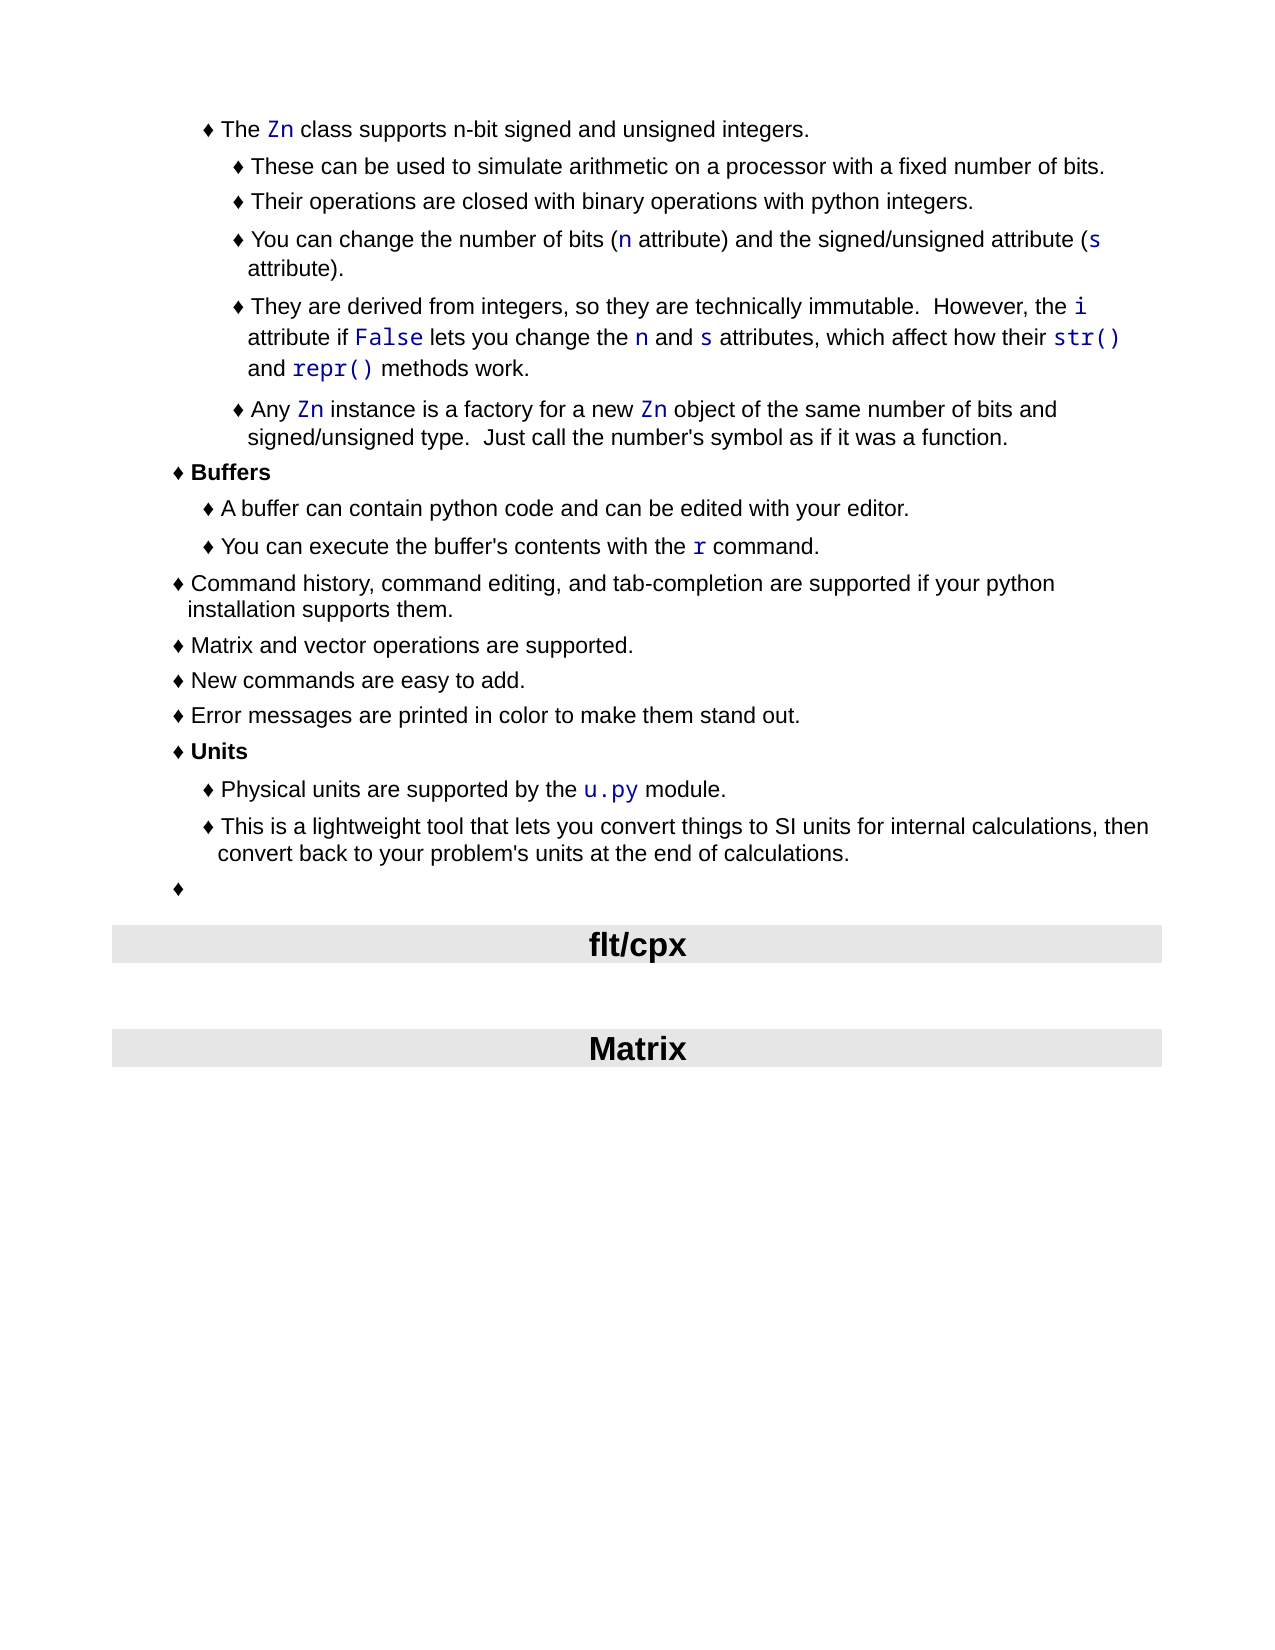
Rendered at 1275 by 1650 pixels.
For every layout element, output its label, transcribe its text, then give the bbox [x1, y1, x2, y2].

list The Zn class supports n-bit signed and unsigned integers. [202, 112, 1162, 144]
list This is a lightweight tool that lets you convert things to SI units for internal calculations, then convert back to your problem's units at the end of calculations. [202, 813, 1162, 866]
list You can execute the buffer's contents with the r command. [202, 530, 1162, 561]
subtitle Matrix [112, 1029, 1162, 1067]
list Command history, command editing, and tab-completion are supported if your python installation supports them. [172, 570, 1162, 623]
subtitle flt/cpx [112, 925, 1162, 963]
list You can change the number of bits (n attribute) and the signed/unsigned attribute (s attribute). [232, 223, 1162, 281]
list Error messages are printed in color to make them stand out. [172, 702, 1162, 729]
list Matrix and vector operations are supported. [172, 632, 1162, 658]
list A buffer can contain python code and can be edited with your editor. [202, 494, 1162, 521]
list Any Zn instance is a factory for a new Zn object of the same number of bits and signed/unsigned type. Just call the number's symbol as if it was a function. [232, 393, 1162, 450]
list Units [172, 738, 1162, 764]
list Buffers [172, 459, 1162, 486]
list New commands are easy to add. [172, 667, 1162, 693]
list Their operations are closed with binary operations with python integers. [232, 188, 1162, 214]
list Physical units are supported by the u.py module. [202, 773, 1162, 804]
list They are derived from integers, so they are technically immutable. However, the i attribute if False lets you change the n and s attributes, which affect how their str() and repr() methods work. [232, 290, 1162, 384]
list These can be used to simulate arithmetic on a processor with a fixed number of bits. [232, 153, 1162, 179]
